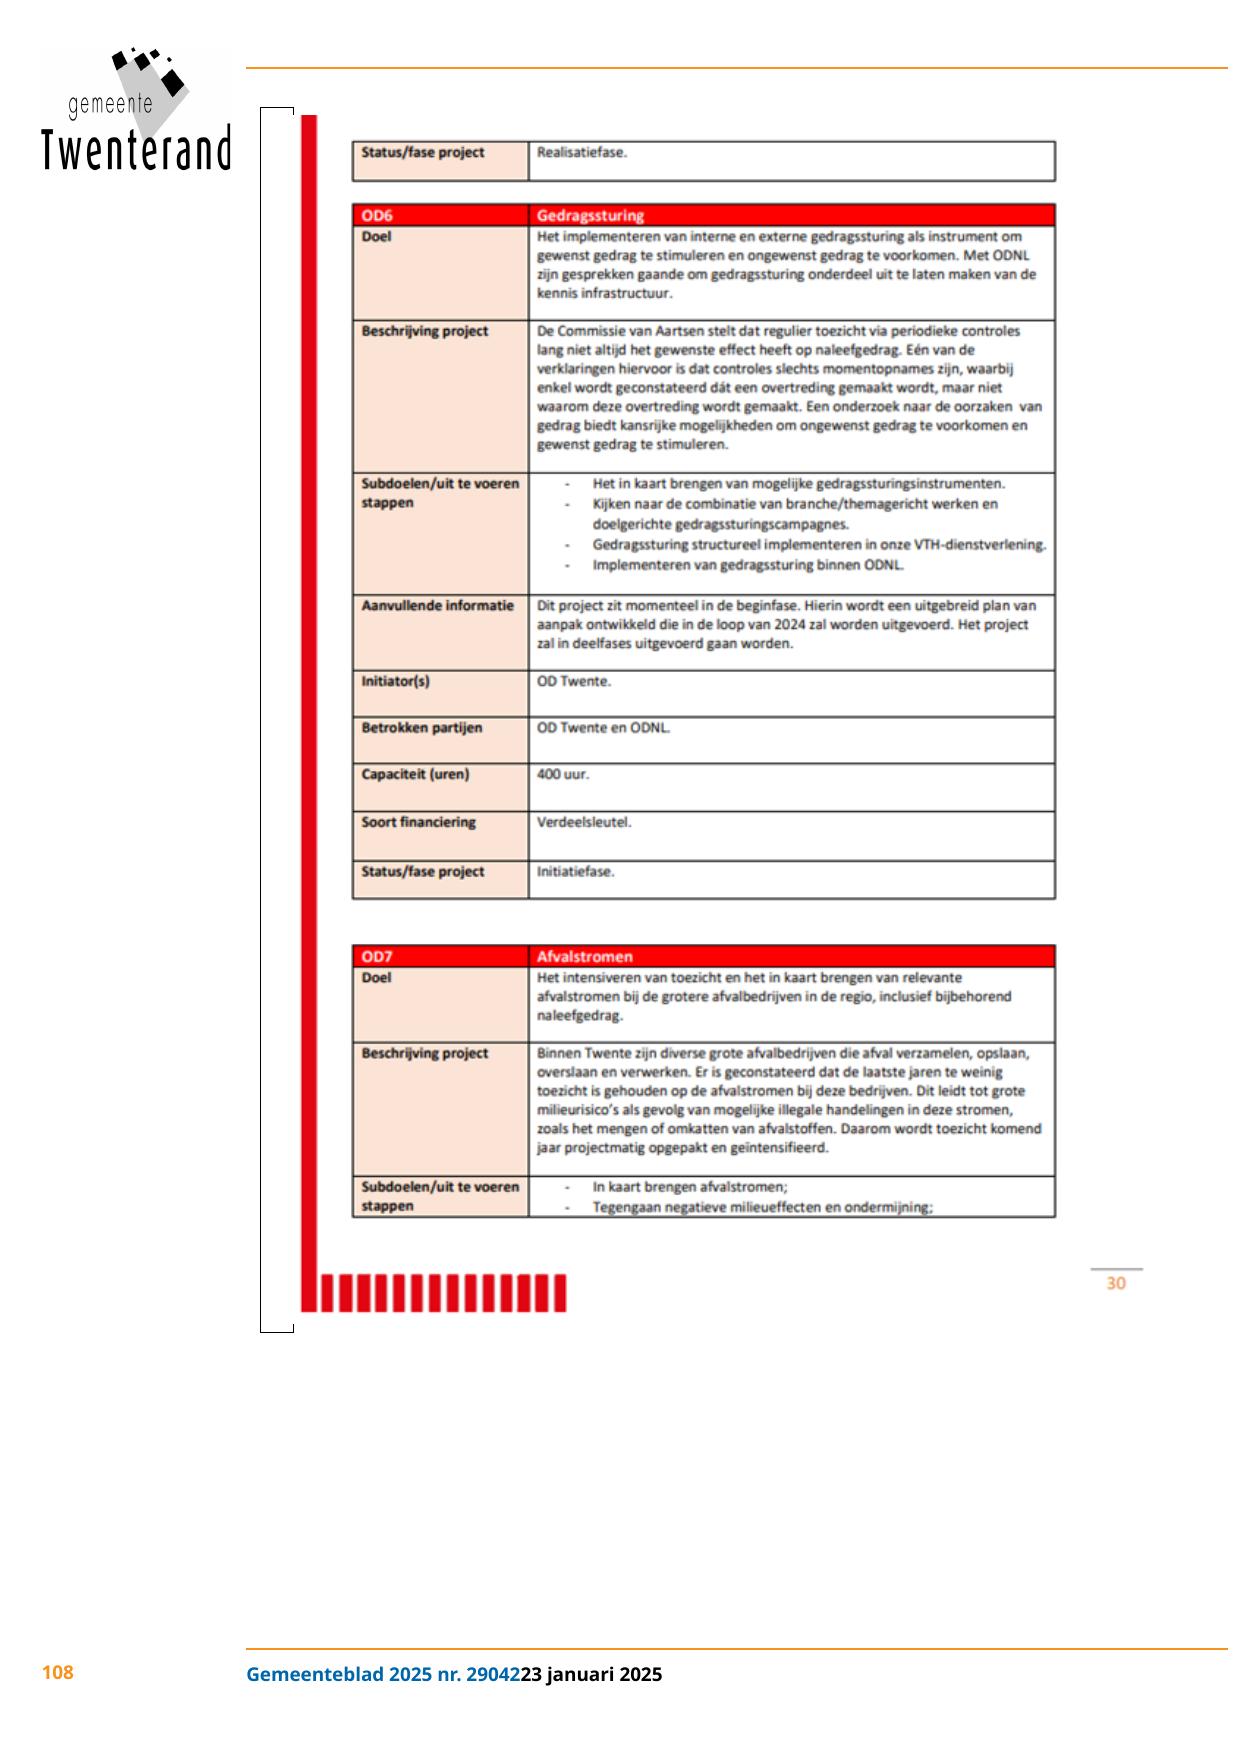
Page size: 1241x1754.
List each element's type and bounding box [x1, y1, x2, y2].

picture [41, 47, 231, 172]
picture [268, 115, 1155, 1324]
